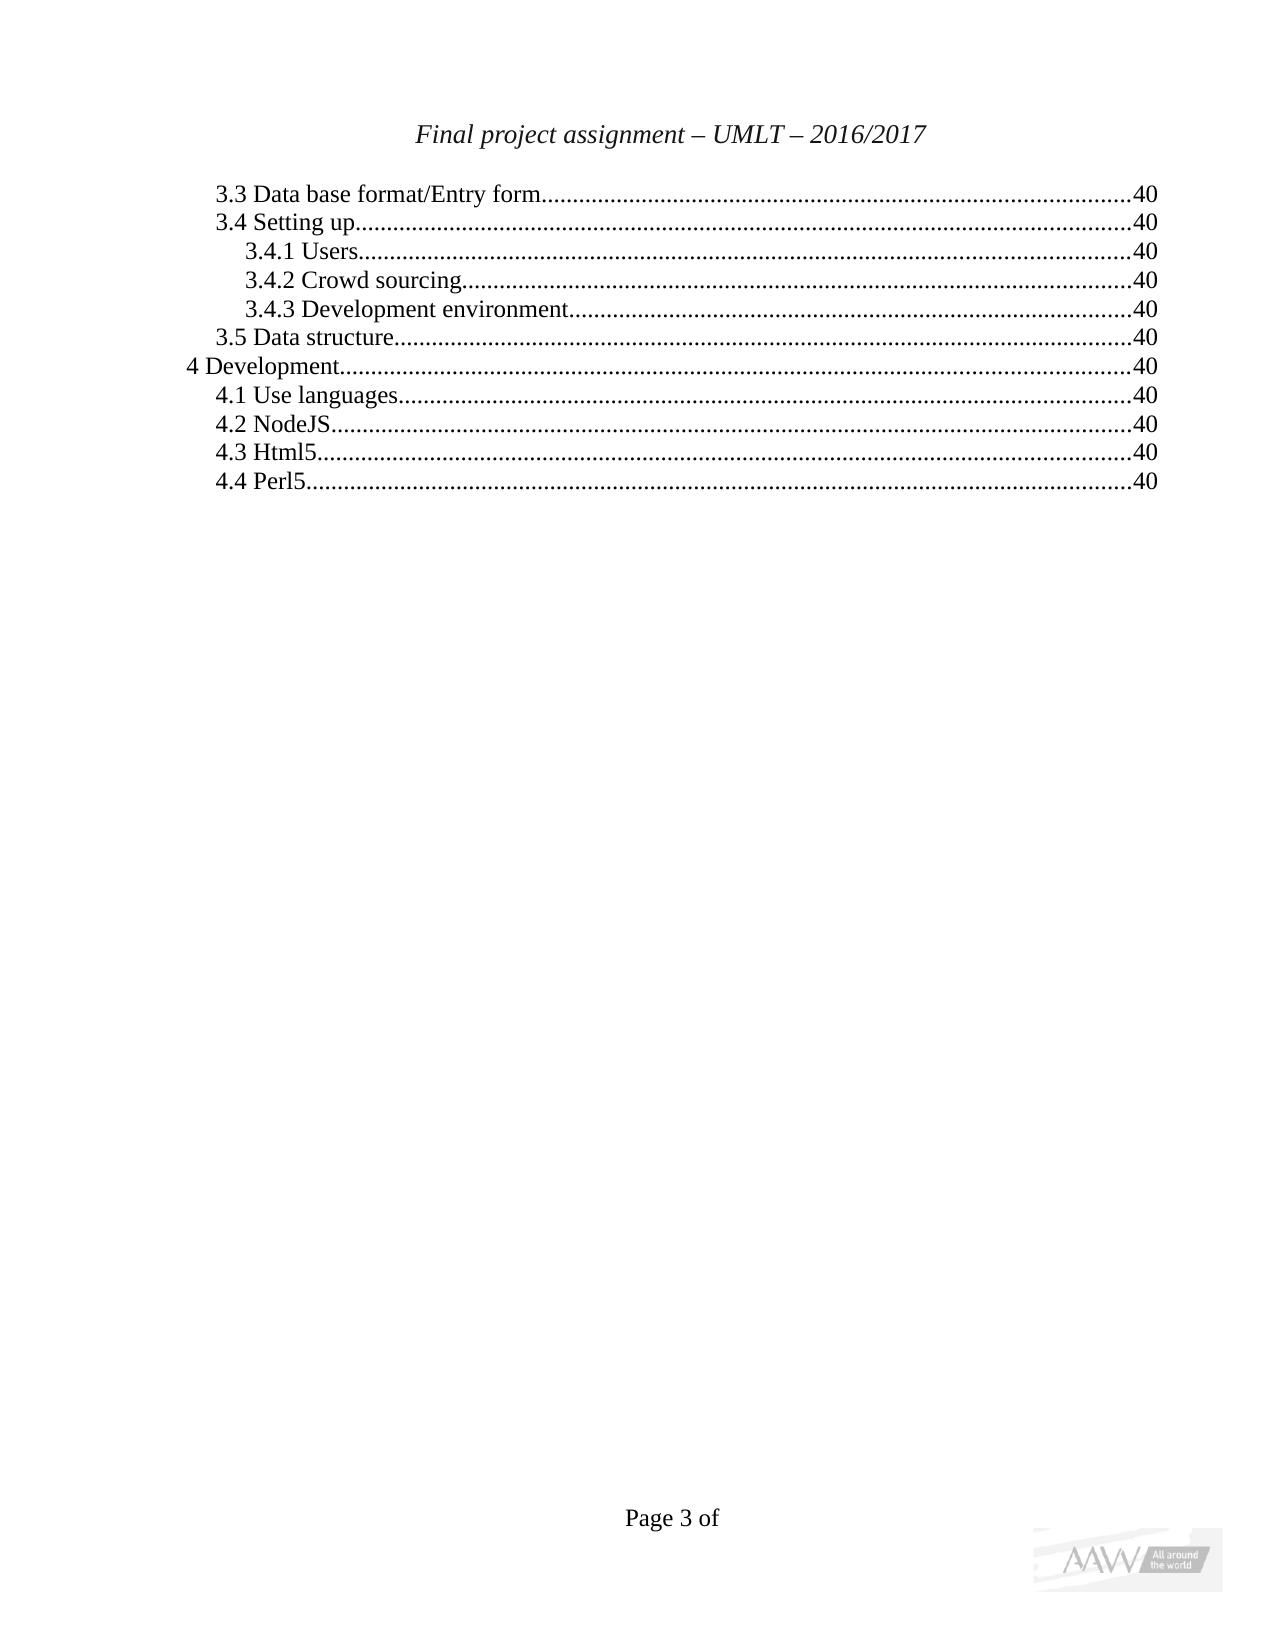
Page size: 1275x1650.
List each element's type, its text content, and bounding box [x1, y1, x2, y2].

text 4.4 Perl5 40 [215, 466, 1158, 495]
text 3.4.1 Users 40 [245, 236, 1158, 265]
text 3.3 Data base format/Entry form 40 [215, 179, 1158, 207]
text 4.3 Html5 40 [215, 437, 1158, 466]
picture [1033, 1528, 1223, 1592]
text 3.4.3 Development environment 40 [245, 294, 1158, 322]
text 3.4.2 Crowd sourcing 40 [245, 265, 1158, 294]
text 4 Development 40 [186, 351, 1158, 380]
text 3.5 Data structure 40 [215, 322, 1158, 351]
text 3.4 Setting up 40 [215, 207, 1158, 236]
text 4.2 NodeJS 40 [215, 409, 1158, 437]
text 4.1 Use languages 40 [215, 380, 1158, 409]
